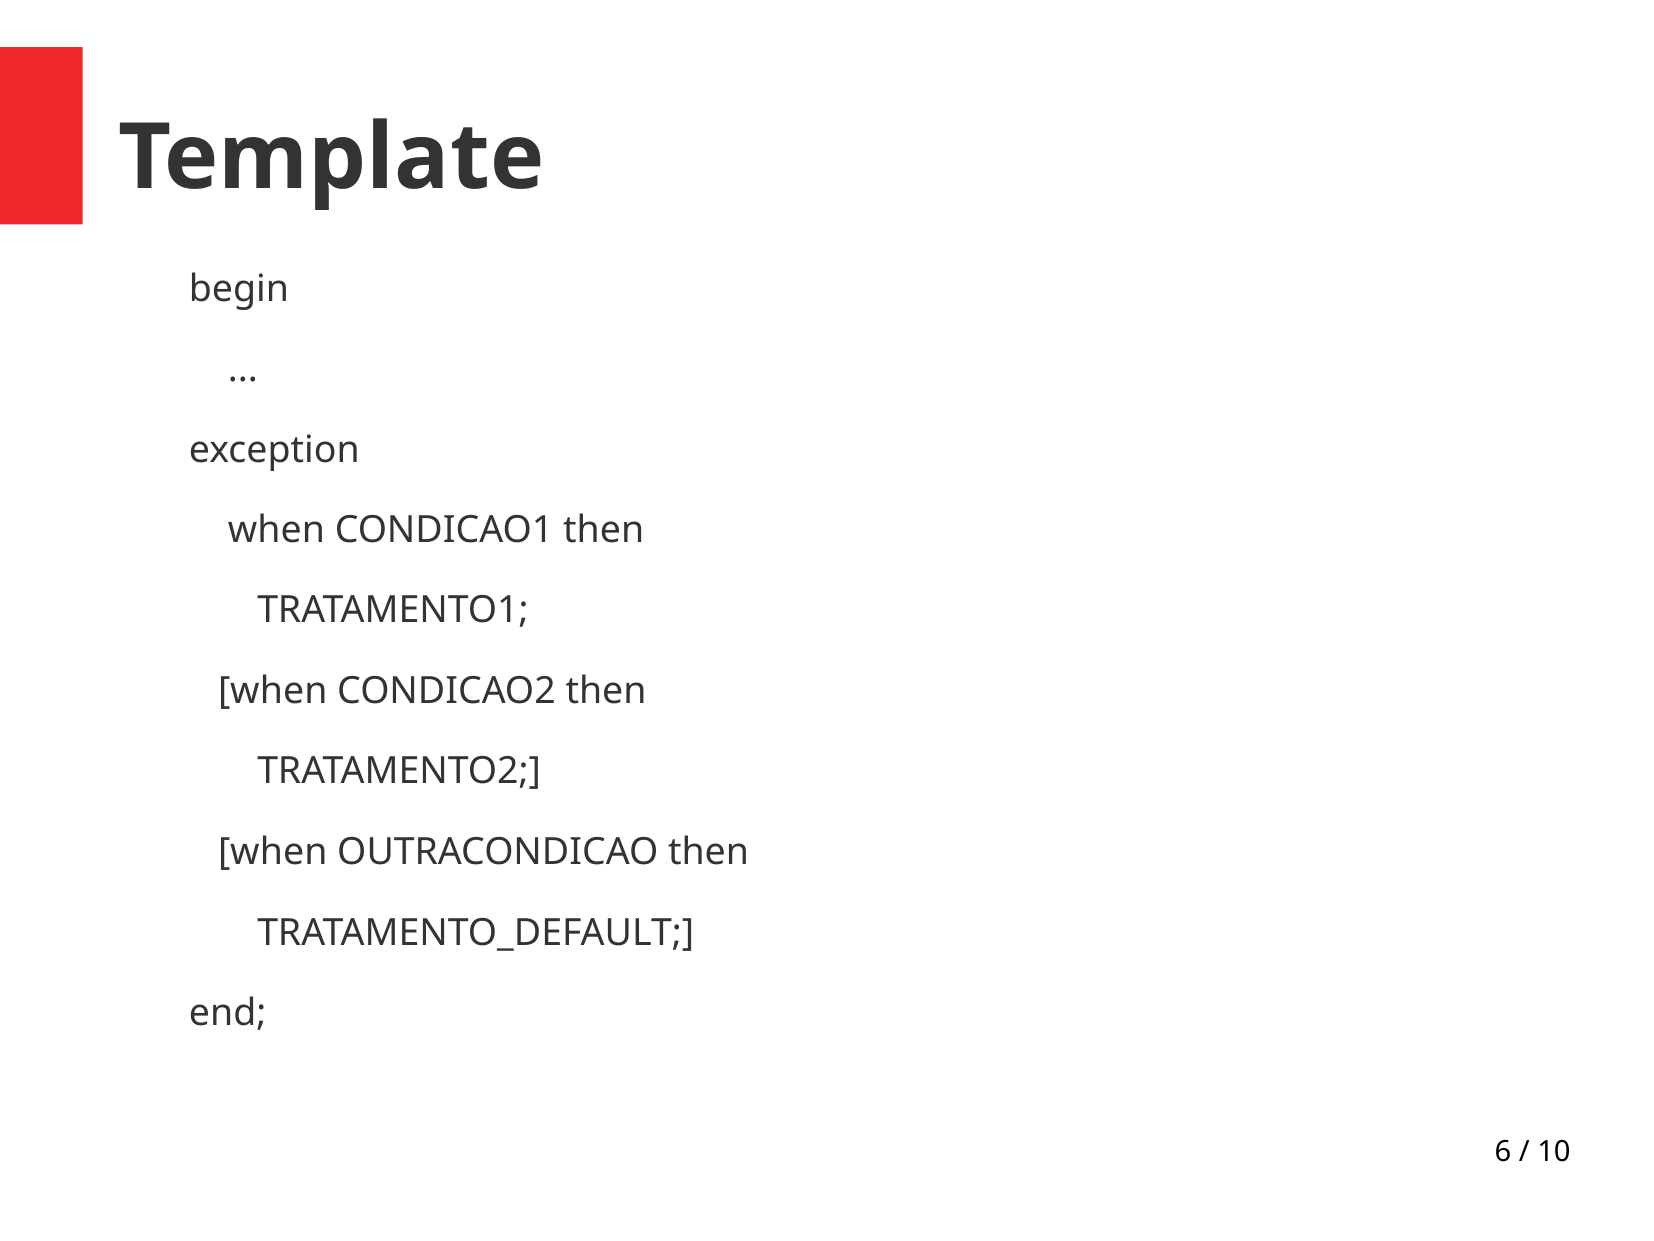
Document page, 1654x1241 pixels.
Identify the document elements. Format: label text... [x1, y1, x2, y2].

title Template [118, 49, 1571, 257]
list begin ... exception when CONDICAO1 then TRATAMENTO1; [when CONDICAO2 then TRATAMENTO2;] [when OUTRACONDICAO then TRATAMENTO_DEFAULT;] end; [118, 261, 1536, 981]
